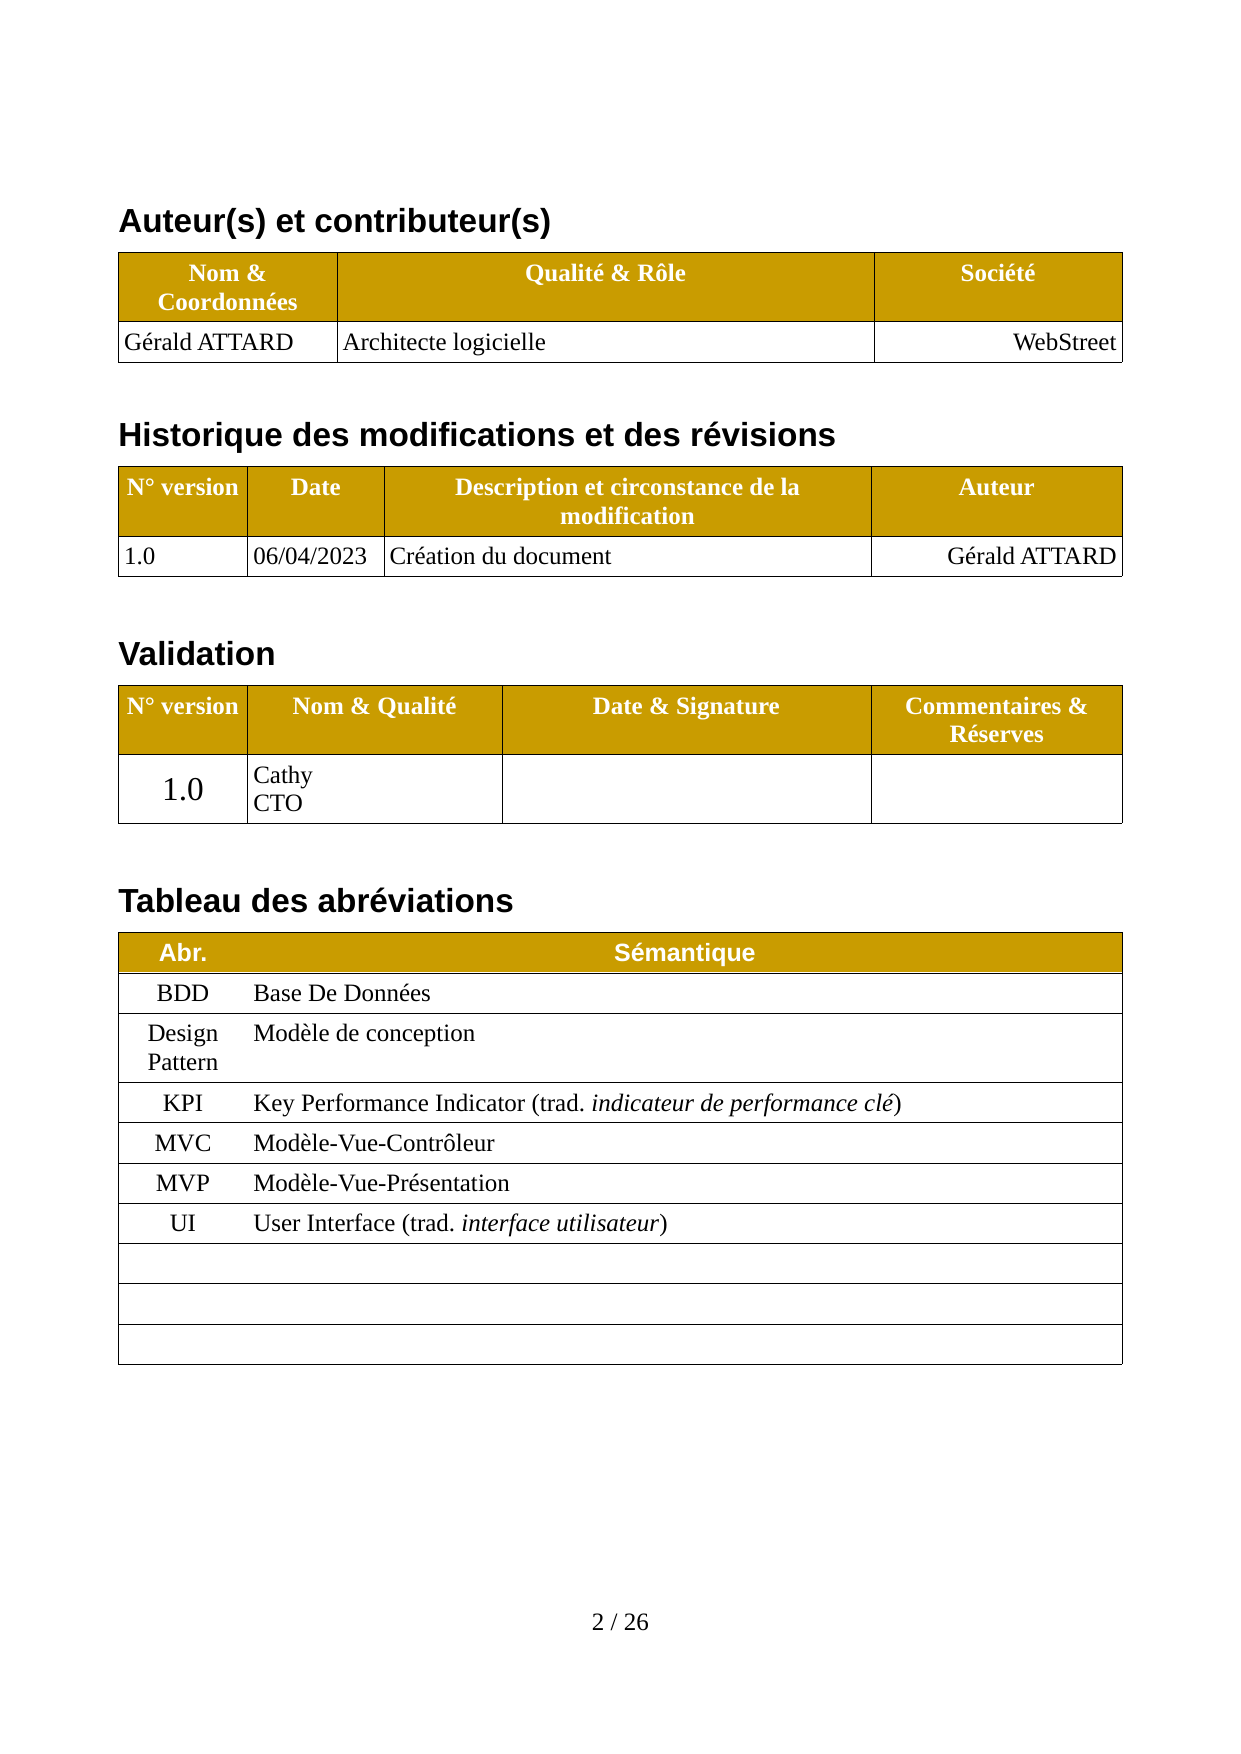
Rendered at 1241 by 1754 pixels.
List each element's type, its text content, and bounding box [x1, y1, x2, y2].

table_header Qualité & Rôle [338, 253, 874, 321]
table_cell Gérald ATTARD [872, 537, 1122, 576]
table_header Description et circonstance de la modification [385, 467, 871, 536]
table_cell User Interface (trad. interface utilisateur) [247, 1204, 1122, 1243]
table_cell [872, 755, 1122, 823]
table_header Auteur [872, 467, 1122, 536]
table_cell [247, 1244, 1122, 1283]
subtitle Auteur(s) et contributeur(s) [118, 201, 1122, 240]
table_cell [119, 1325, 247, 1364]
table_cell Architecte logicielle [338, 322, 874, 362]
table_header Nom & Qualité [248, 686, 502, 754]
table_cell 1.0 [119, 537, 247, 576]
table_cell Modèle-Vue-Présentation [247, 1164, 1122, 1203]
table_header Société [875, 253, 1122, 321]
table_header Nom & Coordonnées [119, 253, 337, 321]
table_cell MVC [119, 1123, 247, 1162]
table_header Sémantique [247, 933, 1122, 972]
table_cell Design Pattern [119, 1014, 247, 1082]
table_cell [247, 1325, 1122, 1364]
table_cell [503, 755, 871, 823]
table_cell WebStreet [875, 322, 1122, 362]
table_header Abr. [119, 933, 247, 972]
table_header N° version [119, 686, 247, 754]
table_cell Cathy CTO [248, 755, 502, 823]
table_cell Base De Données [247, 974, 1122, 1013]
subtitle Historique des modifications et des révisions [118, 416, 1122, 454]
table_cell Modèle de conception [247, 1014, 1122, 1082]
table_cell [119, 1244, 247, 1283]
table_header Commentaires & Réserves [872, 686, 1122, 754]
table_header N° version [119, 467, 247, 536]
subtitle Tableau des abréviations [118, 881, 1122, 919]
table_header Date [248, 467, 384, 536]
subtitle Validation [118, 634, 1122, 672]
table_cell Key Performance Indicator (trad. indicateur de performance clé) [247, 1083, 1122, 1122]
table_cell 1.0 [119, 755, 247, 823]
table_cell MVP [119, 1164, 247, 1203]
table_cell [119, 1284, 247, 1324]
table_cell Gérald ATTARD [119, 322, 337, 362]
table_cell KPI [119, 1083, 247, 1122]
table_cell Modèle-Vue-Contrôleur [247, 1123, 1122, 1162]
table_cell UI [119, 1204, 247, 1243]
table_cell BDD [119, 974, 247, 1013]
table_cell 06/04/2023 [248, 537, 384, 576]
table_cell [247, 1284, 1122, 1324]
table_cell Création du document [385, 537, 871, 576]
table_header Date & Signature [503, 686, 871, 754]
